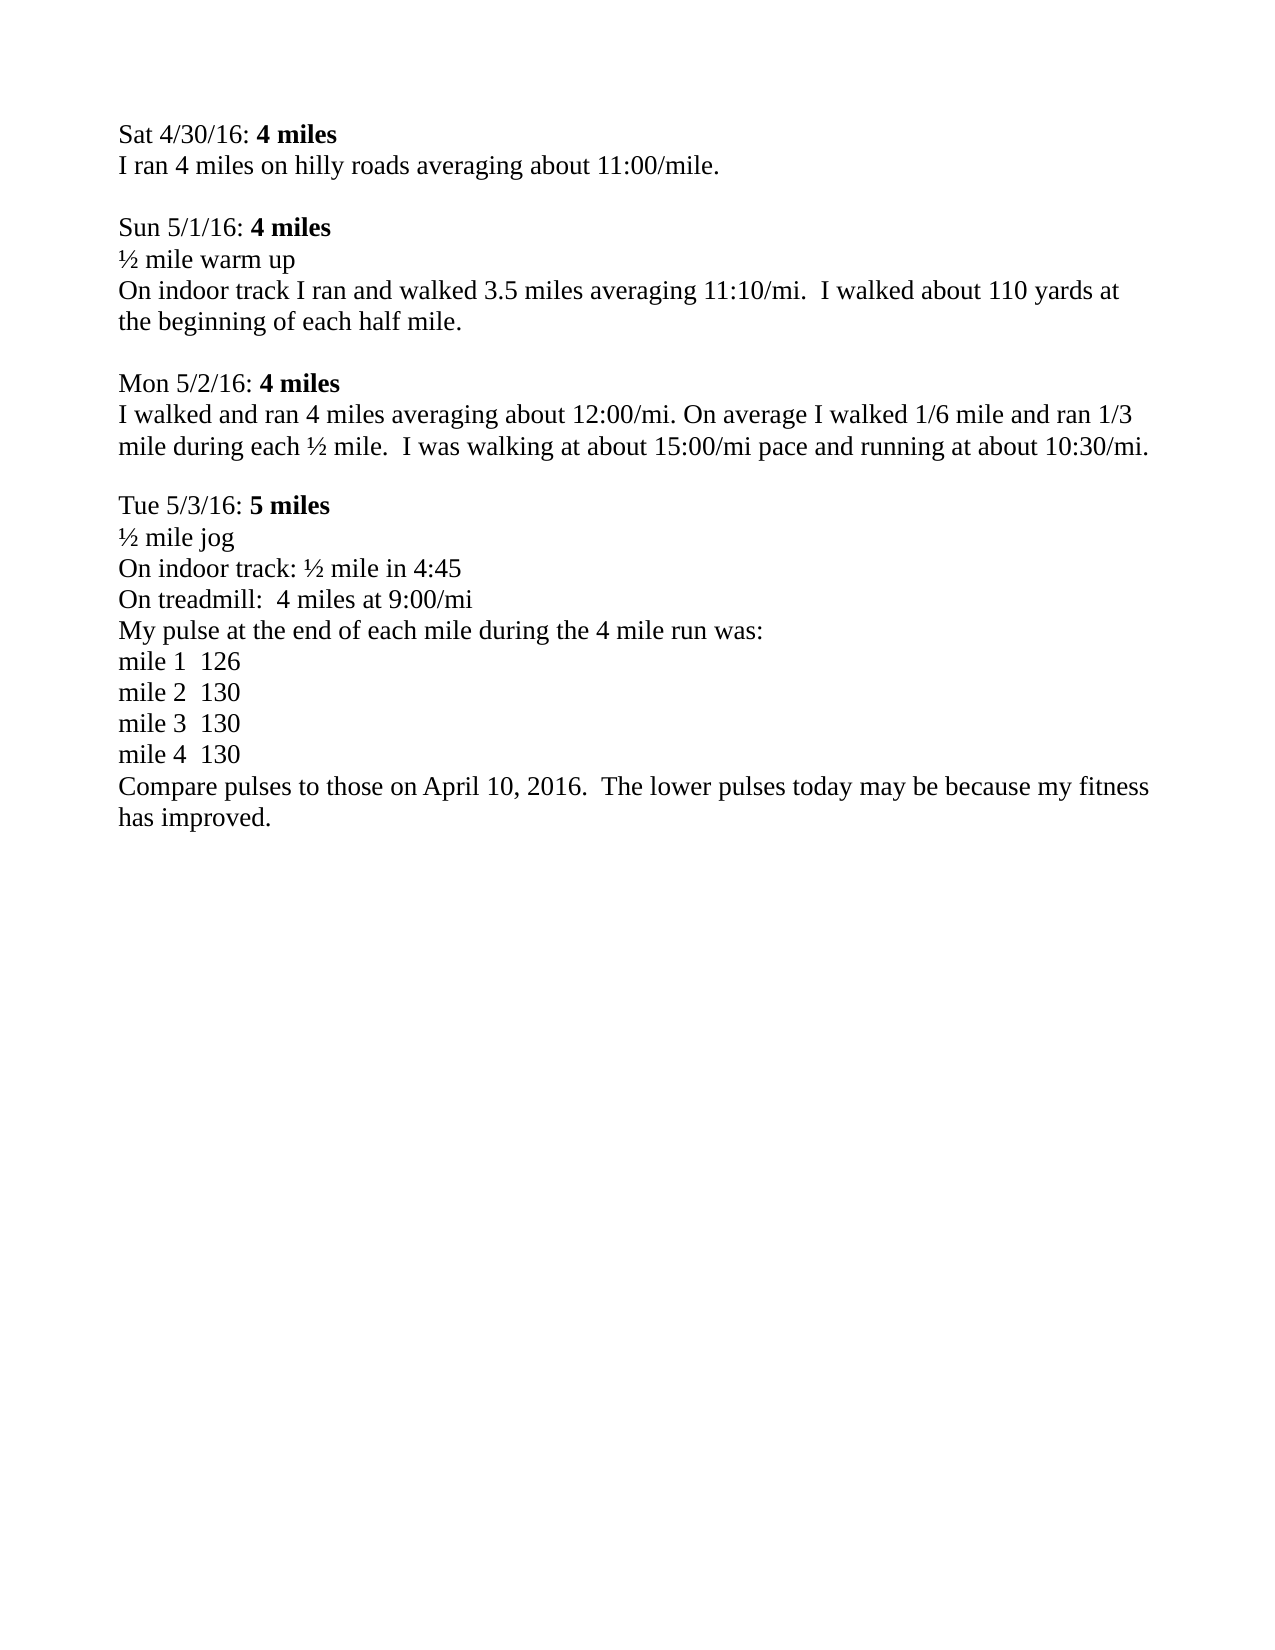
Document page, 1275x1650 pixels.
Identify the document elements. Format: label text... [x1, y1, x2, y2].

text Mon 5/2/16: 4 miles [118, 367, 1157, 398]
text mile 2 130 [118, 676, 1157, 707]
text mile 4 130 [118, 739, 1157, 770]
text Sat 4/30/16: 4 miles I ran 4 miles on hilly roads averaging about 11:00/mile. [118, 118, 1157, 180]
text Sun 5/1/16: 4 miles [118, 212, 1157, 243]
text My pulse at the end of each mile during the 4 mile run was: [118, 614, 1157, 645]
text On indoor track I ran and walked 3.5 miles averaging 11:10/mi. I walked about 110 yards at the beginning of each half mile. [118, 274, 1157, 336]
text mile 1 126 [118, 645, 1157, 676]
text mile 3 130 [118, 707, 1157, 739]
text Tue 5/3/16: 5 miles [118, 489, 1157, 521]
text I walked and ran 4 miles averaging about 12:00/mi. On average I walked 1/6 mile and ran 1/3 mile during each ½ mile. I was walking at about 15:00/mi pace and running at about 10:30/mi. [118, 398, 1157, 461]
text On indoor track: ½ mile in 4:45 [118, 552, 1157, 583]
text Compare pulses to those on April 10, 2016. The lower pulses today may be because my fitness has improved. [118, 770, 1157, 832]
text ½ mile warm up [118, 243, 1157, 274]
text ½ mile jog [118, 521, 1157, 552]
text On treadmill: 4 miles at 9:00/mi [118, 583, 1157, 614]
